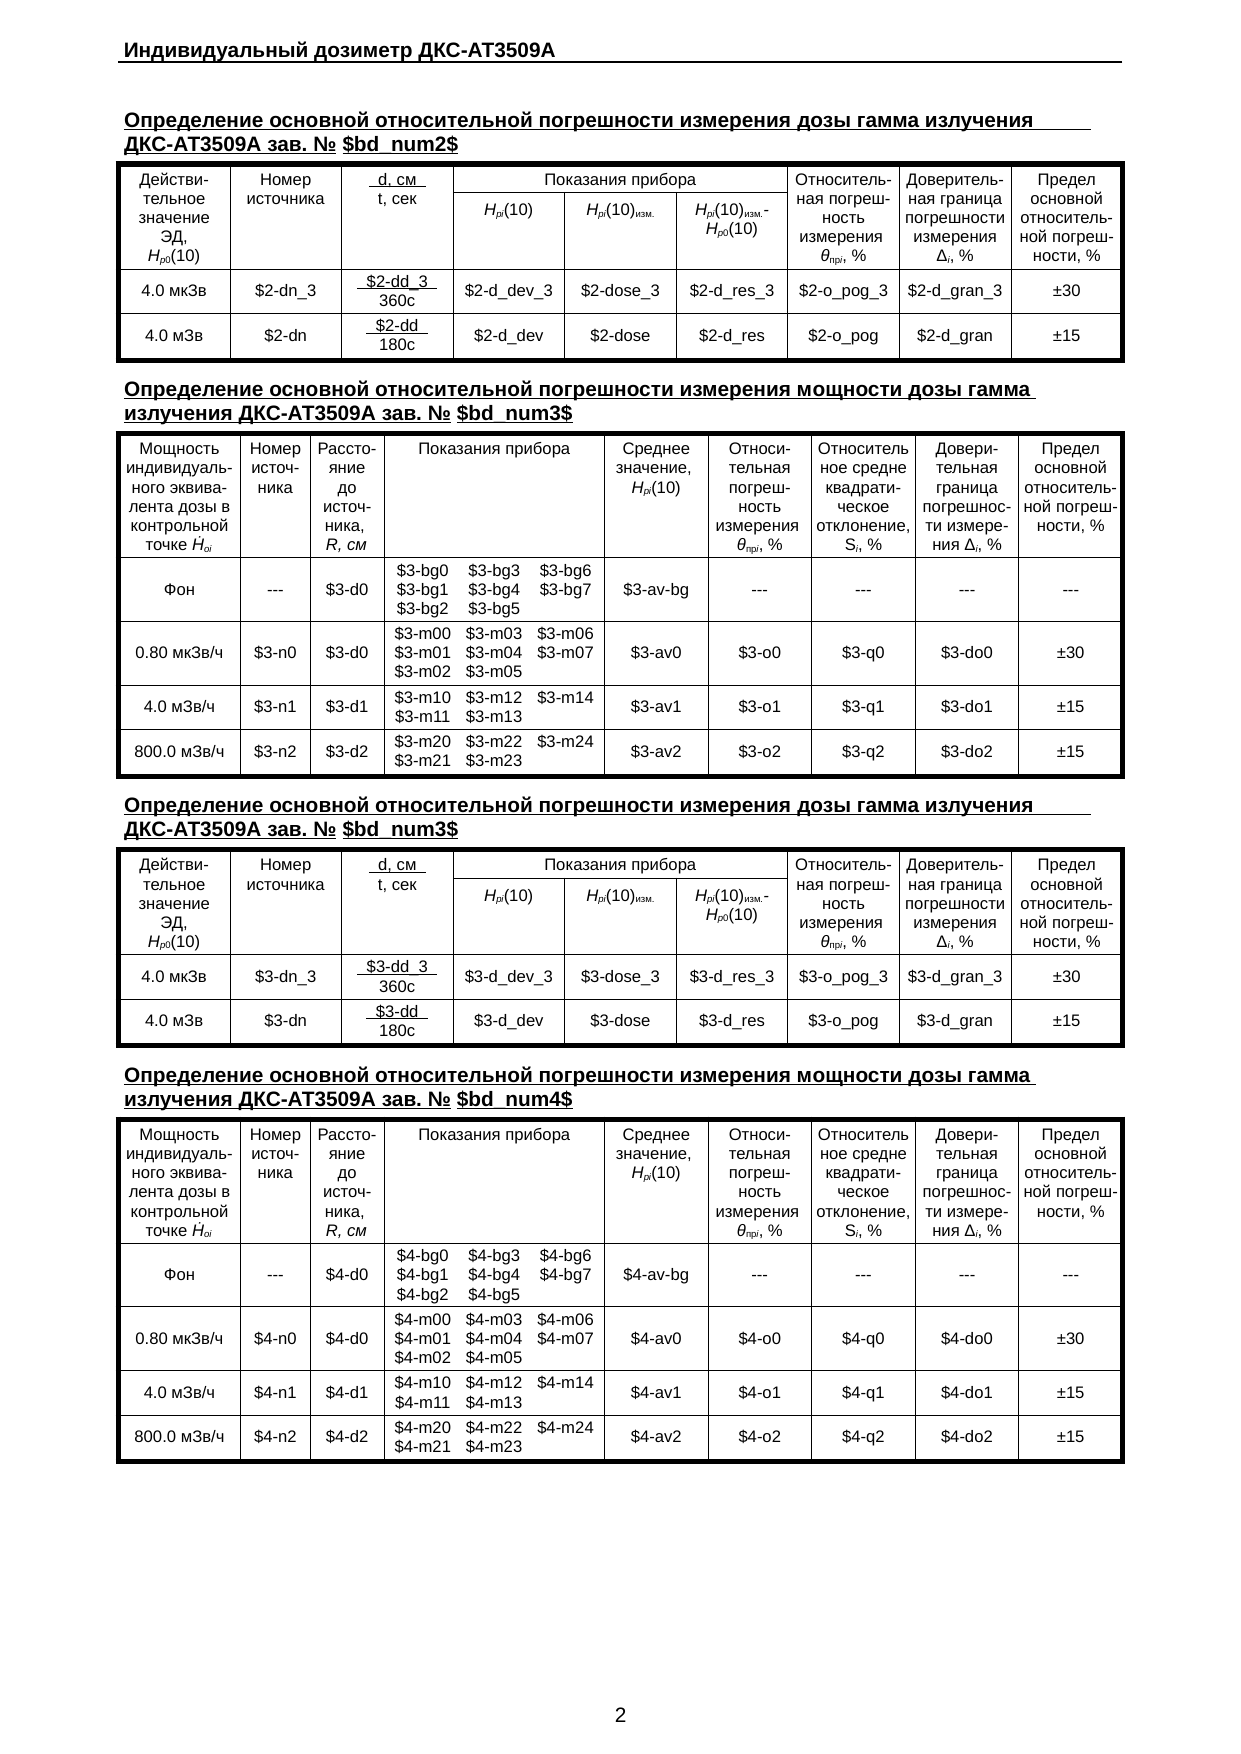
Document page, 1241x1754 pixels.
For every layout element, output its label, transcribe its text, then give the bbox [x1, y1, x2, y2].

table_cell --- [812, 558, 915, 621]
table_cell Действи-тельное значение ЭД, Hp0(10) [121, 852, 230, 954]
table_cell ±30 [1019, 622, 1120, 684]
table_cell 800.0 мЗв/ч [121, 730, 240, 773]
table_cell $4-n2 [241, 1416, 310, 1459]
table_cell --- [812, 1244, 915, 1306]
table_cell $4-av1 [605, 1371, 708, 1414]
table_cell ±15 [1012, 314, 1120, 357]
table_cell ±30 [1012, 955, 1120, 998]
table_cell Относи-тельная погреш-ность измерения θпрi, % [709, 436, 811, 557]
table_cell $4-d0 [311, 1307, 384, 1370]
table_cell $3-dose_3 [565, 955, 676, 998]
table_cell 4.0 мкЗв [121, 955, 230, 998]
table_cell d, см t, сек [342, 852, 453, 954]
table_cell $4-o2 [709, 1416, 811, 1459]
table_cell Hpi(10) [454, 193, 564, 268]
table_cell $2-dn_3 [231, 270, 341, 313]
table_cell Среднее значение, Hpi(10) [605, 1122, 708, 1243]
table_cell Предел основной относитель-ной погреш-ности, % [1012, 852, 1120, 954]
table_cell $3-av2 [605, 730, 708, 773]
table_header Определение основной относительной погрешности измерения дозы гамма излучения ДКС-АТ3509A зав. № $bd_num3$ [118, 779, 1122, 847]
table_cell $2-dn [231, 314, 341, 357]
table_cell --- [241, 558, 310, 621]
table_cell Мощность индивидуаль-ного эквива-лента дозы в контрольной точке Ḣoi [121, 1122, 240, 1243]
table_cell Номер источ-ника [241, 436, 310, 557]
table_cell $3-q0 [812, 622, 915, 684]
table_cell ±15 [1019, 730, 1120, 773]
table_cell --- [1019, 1244, 1120, 1306]
table_cell 4.0 мкЗв [121, 270, 230, 313]
table_cell $4-o1 [709, 1371, 811, 1414]
table_cell Рассто-яние до источ-ника, R, см [311, 436, 384, 557]
table_cell Довери-тельная граница погрешнос-ти измере-ния Δi, % [916, 1122, 1018, 1243]
table_cell d, см t, сек [342, 167, 453, 268]
table_cell $3-o2 [709, 730, 811, 773]
table_cell $3-dd_3 360c [342, 955, 453, 998]
table_cell ±15 [1019, 1416, 1120, 1459]
table_cell Среднее значение, Hpi(10) [605, 436, 708, 557]
table_cell Показания прибора [454, 167, 787, 192]
table_cell Hpi(10)изм.-Hp0(10) [677, 193, 787, 268]
table_cell Hpi(10)изм. [565, 193, 676, 268]
table_cell $4-av0 [605, 1307, 708, 1370]
table_cell $3-av-bg [605, 558, 708, 621]
table_cell $3-o_pog [788, 1000, 899, 1043]
table_cell $3-d_gran [900, 1000, 1011, 1043]
table_cell $4-m00 $4-m01 $4-m02 $4-m03 $4-m04 $4-m05 $4-m06 $4-m07 [385, 1307, 604, 1370]
table_cell $4-av-bg [605, 1244, 708, 1306]
table_cell Номер источника [231, 167, 341, 268]
table_cell $3-q2 [812, 730, 915, 773]
table_cell $3-av0 [605, 622, 708, 684]
table_cell --- [709, 1244, 811, 1306]
table_cell $3-do1 [916, 686, 1018, 729]
table_cell Относитель-ная погреш-ность измерения θпрi, % [788, 852, 899, 954]
table_cell $2-d_res_3 [677, 270, 787, 313]
table_cell Относительное средне квадрати-ческое отклонение, Si, % [812, 1122, 915, 1243]
table_cell $3-o0 [709, 622, 811, 684]
table_cell $3-d_res [677, 1000, 787, 1043]
table_cell $4-av2 [605, 1416, 708, 1459]
table_cell $2-dd_3 360c [342, 270, 453, 313]
table_cell Номер источ-ника [241, 1122, 310, 1243]
table_cell $2-o_pog_3 [788, 270, 899, 313]
table_cell ±15 [1019, 1371, 1120, 1414]
table_cell Hpi(10) [454, 879, 564, 954]
table_header Определение основной относительной погрешности измерения мощности дозы гамма излучения ДКС-АТ3509A зав. № $bd_num4$ [118, 1048, 1122, 1117]
table_cell Показания прибора [454, 852, 787, 877]
table_cell Предел основной относитель-ной погреш-ности, % [1019, 436, 1120, 557]
table_cell $4-m10 $4-m11 $4-m12 $4-m13 $4-m14 [385, 1371, 604, 1414]
table_cell 0.80 мкЗв/ч [121, 622, 240, 684]
table_cell $2-d_gran_3 [900, 270, 1011, 313]
table_cell $4-d0 [311, 1244, 384, 1306]
table_cell $3-d_gran_3 [900, 955, 1011, 998]
table_cell $2-dose [565, 314, 676, 357]
table_cell $3-d2 [311, 730, 384, 773]
table_cell $3-m10 $3-m11 $3-m12 $3-m13 $3-m14 [385, 686, 604, 729]
table_cell --- [916, 558, 1018, 621]
table_cell $3-dn [231, 1000, 341, 1043]
table_cell ±30 [1012, 270, 1120, 313]
table_cell 4.0 мЗв [121, 1000, 230, 1043]
table_cell $4-o0 [709, 1307, 811, 1370]
table_cell $3-av1 [605, 686, 708, 729]
table_cell Действи-тельное значение ЭД, Hp0(10) [121, 167, 230, 268]
table_cell $2-d_res [677, 314, 787, 357]
table_cell Относи-тельная погреш-ность измерения θпрi, % [709, 1122, 811, 1243]
table_cell $3-n2 [241, 730, 310, 773]
table_cell $3-dose [565, 1000, 676, 1043]
table_cell $4-d1 [311, 1371, 384, 1414]
table_cell Довери-тельная граница погрешнос-ти измере-ния Δi, % [916, 436, 1018, 557]
table_cell $3-d_res_3 [677, 955, 787, 998]
table_cell 800.0 мЗв/ч [121, 1416, 240, 1459]
table_cell $2-d_dev [454, 314, 564, 357]
table_cell $3-d1 [311, 686, 384, 729]
table_cell $3-d0 [311, 558, 384, 621]
table_cell Предел основной относитель-ной погреш-ности, % [1012, 167, 1120, 268]
table_cell 4.0 мЗв [121, 314, 230, 357]
table_cell ±30 [1019, 1307, 1120, 1370]
table_cell $4-q0 [812, 1307, 915, 1370]
table_cell $2-d_gran [900, 314, 1011, 357]
table_cell $4-q1 [812, 1371, 915, 1414]
table_cell Hpi(10)изм. [565, 879, 676, 954]
table_cell $2-o_pog [788, 314, 899, 357]
table_cell $3-m00 $3-m01 $3-m02 $3-m03 $3-m04 $3-m05 $3-m06 $3-m07 [385, 622, 604, 684]
table_cell Доверитель-ная граница погрешности измерения Δi, % [900, 167, 1011, 268]
table_cell $3-d0 [311, 622, 384, 684]
table_cell $4-do2 [916, 1416, 1018, 1459]
table_cell ±15 [1019, 686, 1120, 729]
table_cell $4-do1 [916, 1371, 1018, 1414]
table_cell --- [916, 1244, 1018, 1306]
table_cell $4-m20 $4-m21 $4-m22 $4-m23 $4-m24 [385, 1416, 604, 1459]
table_cell Рассто-яние до источ-ника, R, см [311, 1122, 384, 1243]
table_cell Мощность индивидуаль-ного эквива-лента дозы в контрольной точке Ḣoi [121, 436, 240, 557]
table_cell Относительное средне квадрати-ческое отклонение, Si, % [812, 436, 915, 557]
table_cell Фон [121, 558, 240, 621]
table_cell --- [709, 558, 811, 621]
table_cell $3-n1 [241, 686, 310, 729]
table_cell $3-do2 [916, 730, 1018, 773]
table_cell --- [241, 1244, 310, 1306]
table_cell $3-o_pog_3 [788, 955, 899, 998]
table_cell Предел основной относитель-ной погреш-ности, % [1019, 1122, 1120, 1243]
table_cell Показания прибора [385, 436, 604, 557]
table_cell Номер источника [231, 852, 341, 954]
table_header Определение основной относительной погрешности измерения мощности дозы гамма излучения ДКС-АТ3509A зав. № $bd_num3$ [118, 363, 1122, 431]
table_cell $4-n1 [241, 1371, 310, 1414]
table_cell $4-do0 [916, 1307, 1018, 1370]
table_cell $2-d_dev_3 [454, 270, 564, 313]
table_cell $4-q2 [812, 1416, 915, 1459]
table_cell $3-d_dev [454, 1000, 564, 1043]
table_cell 4.0 мЗв/ч [121, 1371, 240, 1414]
table_cell 0.80 мкЗв/ч [121, 1307, 240, 1370]
table_cell Hpi(10)изм.-Hp0(10) [677, 879, 787, 954]
table_cell $3-q1 [812, 686, 915, 729]
table_cell ±15 [1012, 1000, 1120, 1043]
table_cell 4.0 мЗв/ч [121, 686, 240, 729]
table_cell $3-o1 [709, 686, 811, 729]
table_cell $3-dd 180c [342, 1000, 453, 1043]
table_cell $4-bg0 $4-bg1 $4-bg2 $4-bg3 $4-bg4 $4-bg5 $4-bg6 $4-bg7 [385, 1244, 604, 1306]
table_cell Относитель-ная погреш-ность измерения θпрi, % [788, 167, 899, 268]
table_cell $2-dd 180c [342, 314, 453, 357]
table_cell $3-d_dev_3 [454, 955, 564, 998]
table_cell Фон [121, 1244, 240, 1306]
table_cell $3-bg0 $3-bg1 $3-bg2 $3-bg3 $3-bg4 $3-bg5 $3-bg6 $3-bg7 [385, 558, 604, 621]
table_cell --- [1019, 558, 1120, 621]
table_cell $4-n0 [241, 1307, 310, 1370]
table_cell Показания прибора [385, 1122, 604, 1243]
table_cell $2-dose_3 [565, 270, 676, 313]
table_cell $4-d2 [311, 1416, 384, 1459]
table_cell $3-m20 $3-m21 $3-m22 $3-m23 $3-m24 [385, 730, 604, 773]
table_header Определение основной относительной погрешности измерения дозы гамма излучения ДКС-АТ3509A зав. № $bd_num2$ [118, 93, 1122, 161]
table_cell $3-n0 [241, 622, 310, 684]
table_cell Доверитель-ная граница погрешности измерения Δi, % [900, 852, 1011, 954]
table_cell $3-do0 [916, 622, 1018, 684]
table_cell $3-dn_3 [231, 955, 341, 998]
